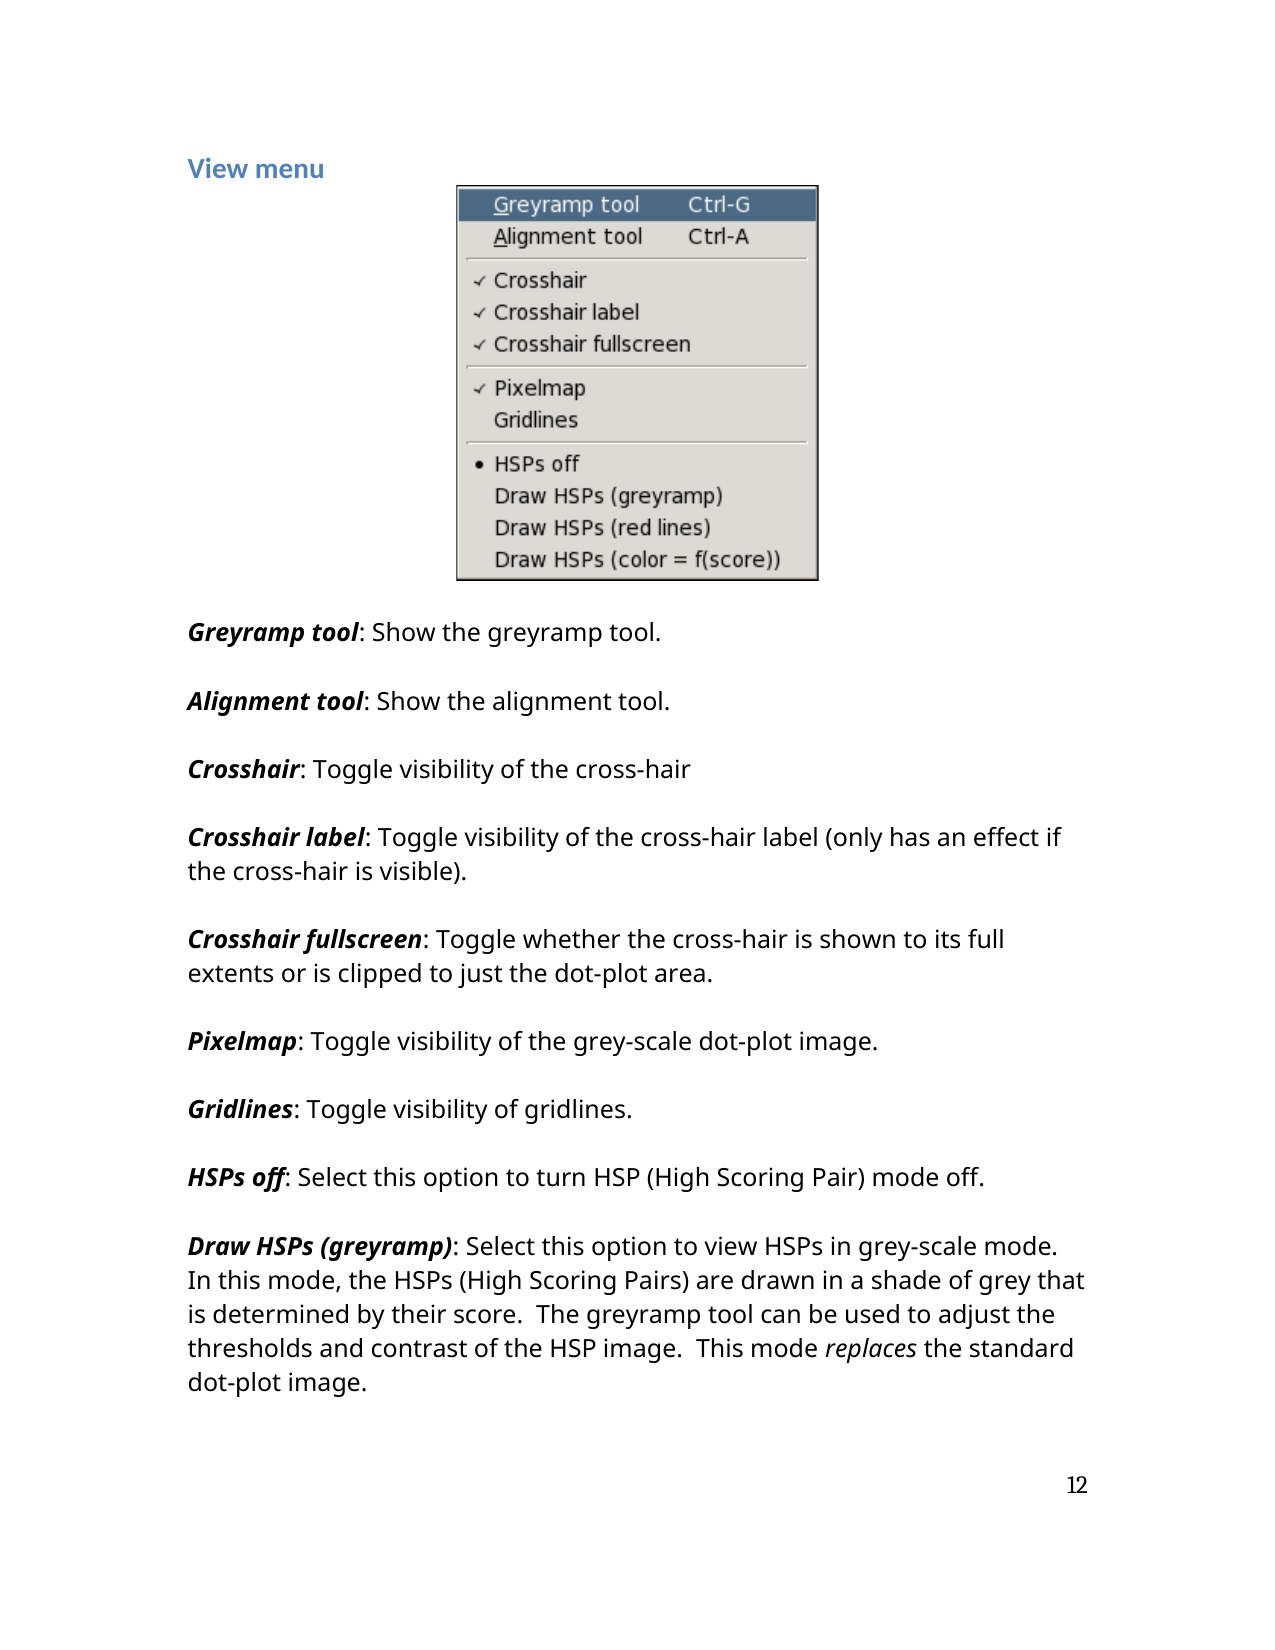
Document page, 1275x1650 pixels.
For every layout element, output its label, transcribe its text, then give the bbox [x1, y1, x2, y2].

text HSPs off: Select this option to turn HSP (High Scoring Pair) mode off. [187, 1160, 1087, 1194]
text Crosshair label: Toggle visibility of the cross-hair label (only has an effect if the cross-hair is visible). [187, 819, 1087, 888]
picture [456, 185, 819, 581]
text Gridlines: Toggle visibility of gridlines. [187, 1092, 1087, 1126]
text Greyramp tool: Show the greyramp tool. [187, 615, 1087, 649]
text Draw HSPs (greyramp): Select this option to view HSPs in grey-scale mode. In this mode, the HSPs (High Scoring Pairs) are drawn in a shade of grey that is determined by their score. The greyramp tool can be used to adjust the thresholds and contrast of the HSP image. This mode replaces the standard dot-plot image. [187, 1228, 1087, 1398]
text Crosshair fullscreen: Toggle whether the cross-hair is shown to its full extents or is clipped to just the dot-plot area. [187, 922, 1087, 990]
subtitle View menu [187, 150, 1087, 186]
text Alignment tool: Show the alignment tool. [187, 683, 1087, 717]
text Pixelmap: Toggle visibility of the grey-scale dot-plot image. [187, 1024, 1087, 1058]
text Crosshair: Toggle visibility of the cross-hair [187, 751, 1087, 785]
